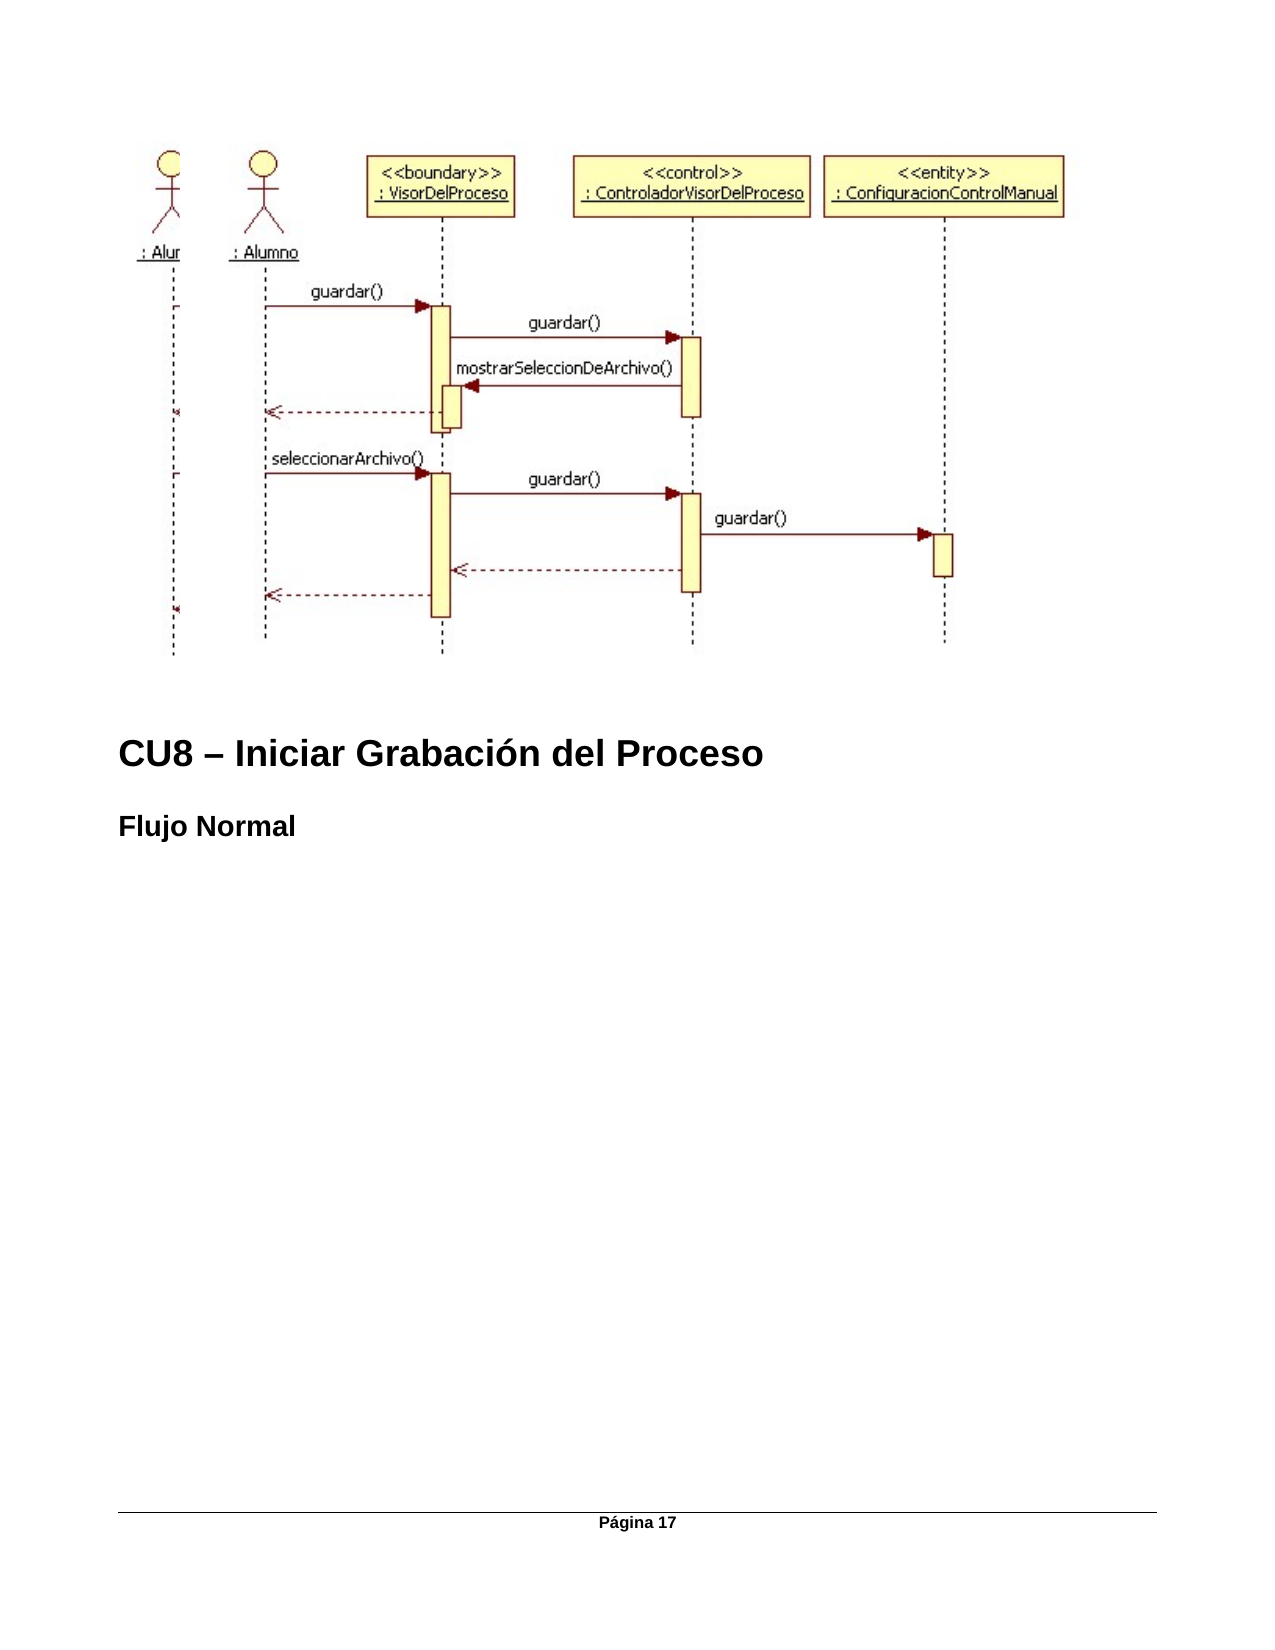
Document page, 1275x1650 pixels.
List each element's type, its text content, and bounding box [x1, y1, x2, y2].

picture [87, 118, 1096, 687]
subtitle Flujo Normal [118, 810, 1157, 842]
subtitle CU8 – Iniciar Grabación del Proceso [118, 732, 1157, 774]
